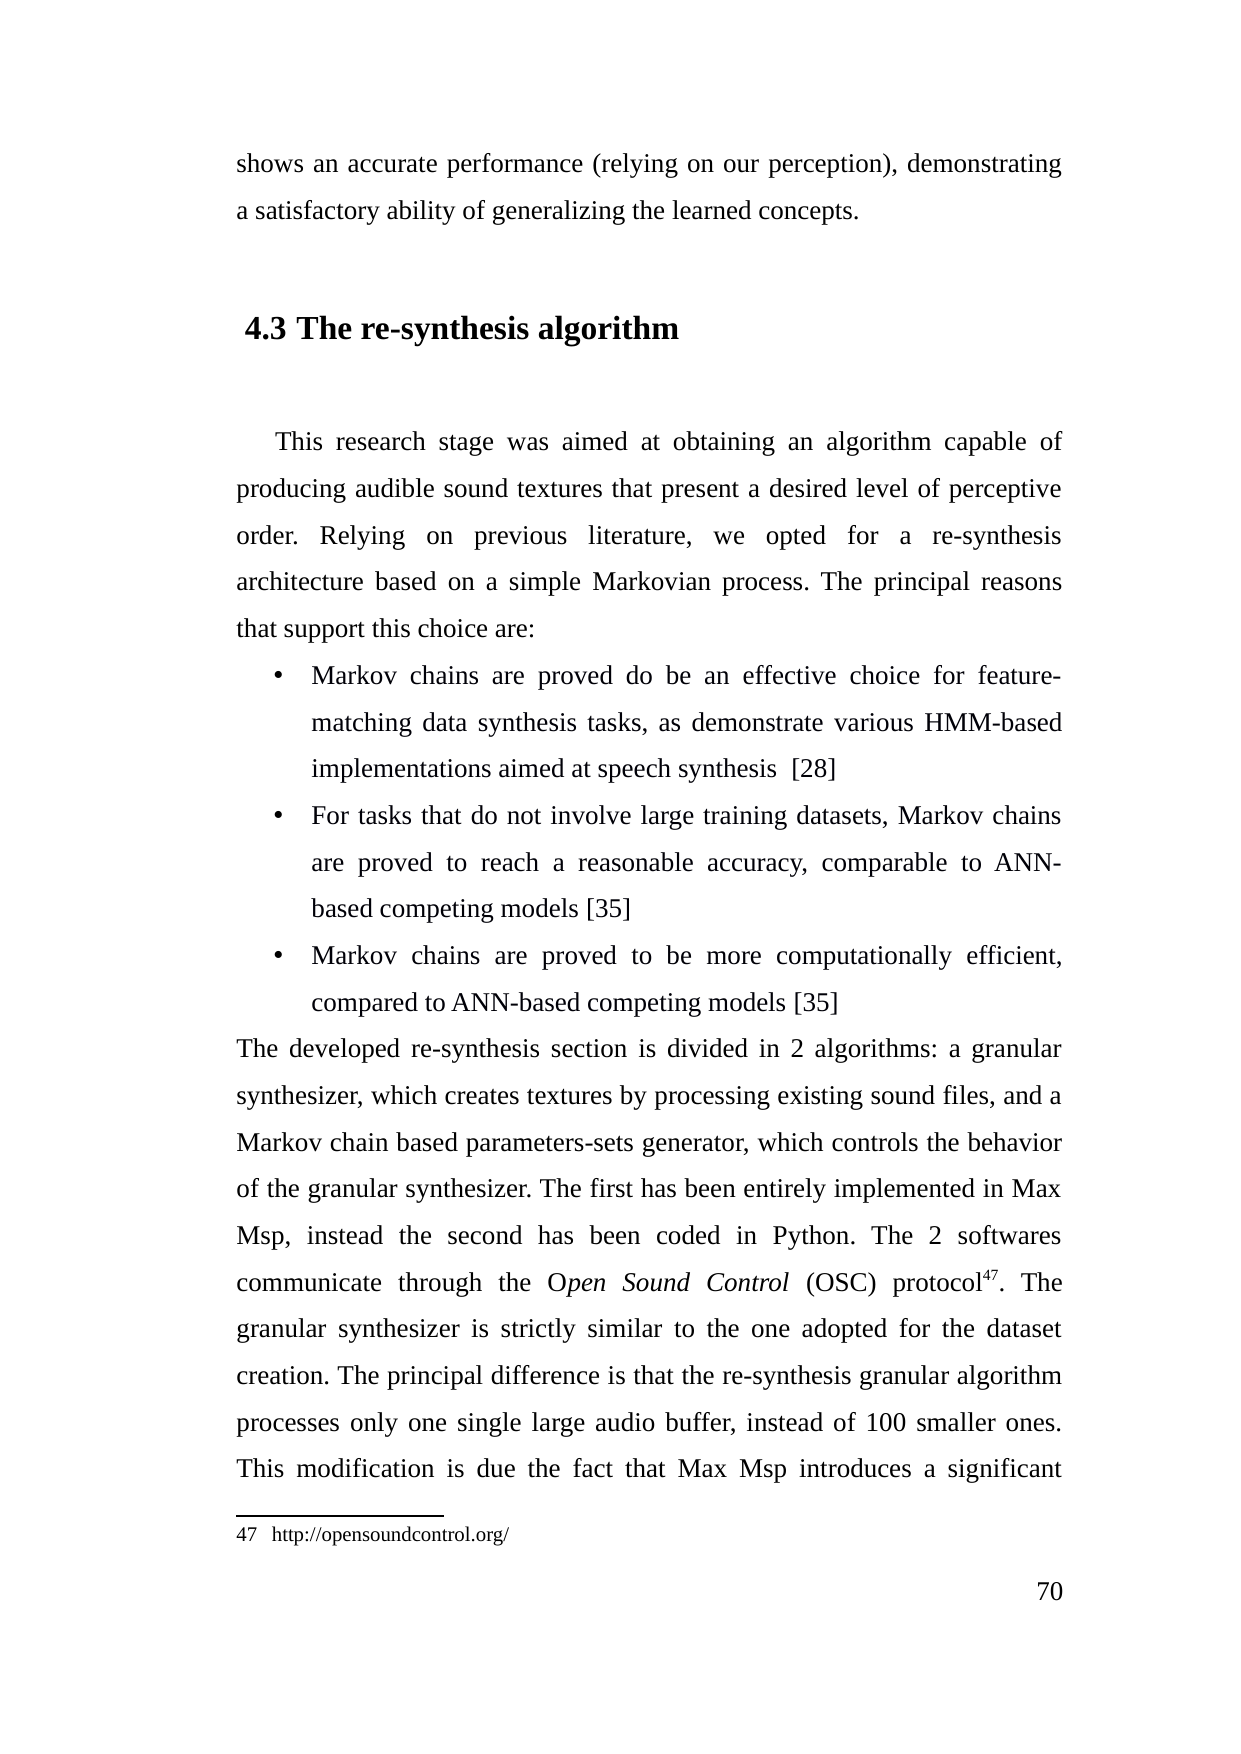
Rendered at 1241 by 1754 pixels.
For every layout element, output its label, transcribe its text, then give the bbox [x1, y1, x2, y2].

text The developed re-synthesis section is divided in 2 algorithms: a granular synthesizer, which creates textures by processing existing sound files, and a Markov chain based parameters-sets generator, which controls the behavior of the granular synthesizer. The first has been entirely implemented in Max Msp, instead the second has been coded in Python. The 2 softwares communicate through the Open Sound Control (OSC) protocol. The granular synthesizer is strictly similar to the one adopted for the dataset creation. The principal difference is that the re-synthesis granular algorithm processes only one single large audio buffer, instead of 100 smaller ones. This modification is due the fact that Max Msp introduces a significant [236, 1032, 1063, 1484]
list Markov chains are proved to be more computationally efficient, compared to ANN-based competing models [35] [274, 939, 1063, 1017]
list Markov chains are proved do be an effective choice for feature-matching data synthesis tasks, as demonstrate various HMM-based implementations aimed at speech synthesis [28] [274, 659, 1063, 783]
subtitle The re-synthesis algorithm [236, 308, 1063, 347]
list For tasks that do not involve large training datasets, Markov chains are proved to reach a reasonable accuracy, comparable to ANN-based competing models [35] [274, 799, 1063, 923]
text shows an accurate performance (relying on our perception), demonstrating a satisfactory ability of generalizing the learned concepts. [236, 148, 1063, 225]
text http://opensoundcontrol.org/ [236, 1522, 1063, 1546]
text This research stage was aimed at obtaining an algorithm capable of producing audible sound textures that present a desired level of perceptive order. Relying on previous literature, we opted for a re-synthesis architecture based on a simple Markovian process. The principal reasons that support this choice are: [236, 426, 1063, 643]
